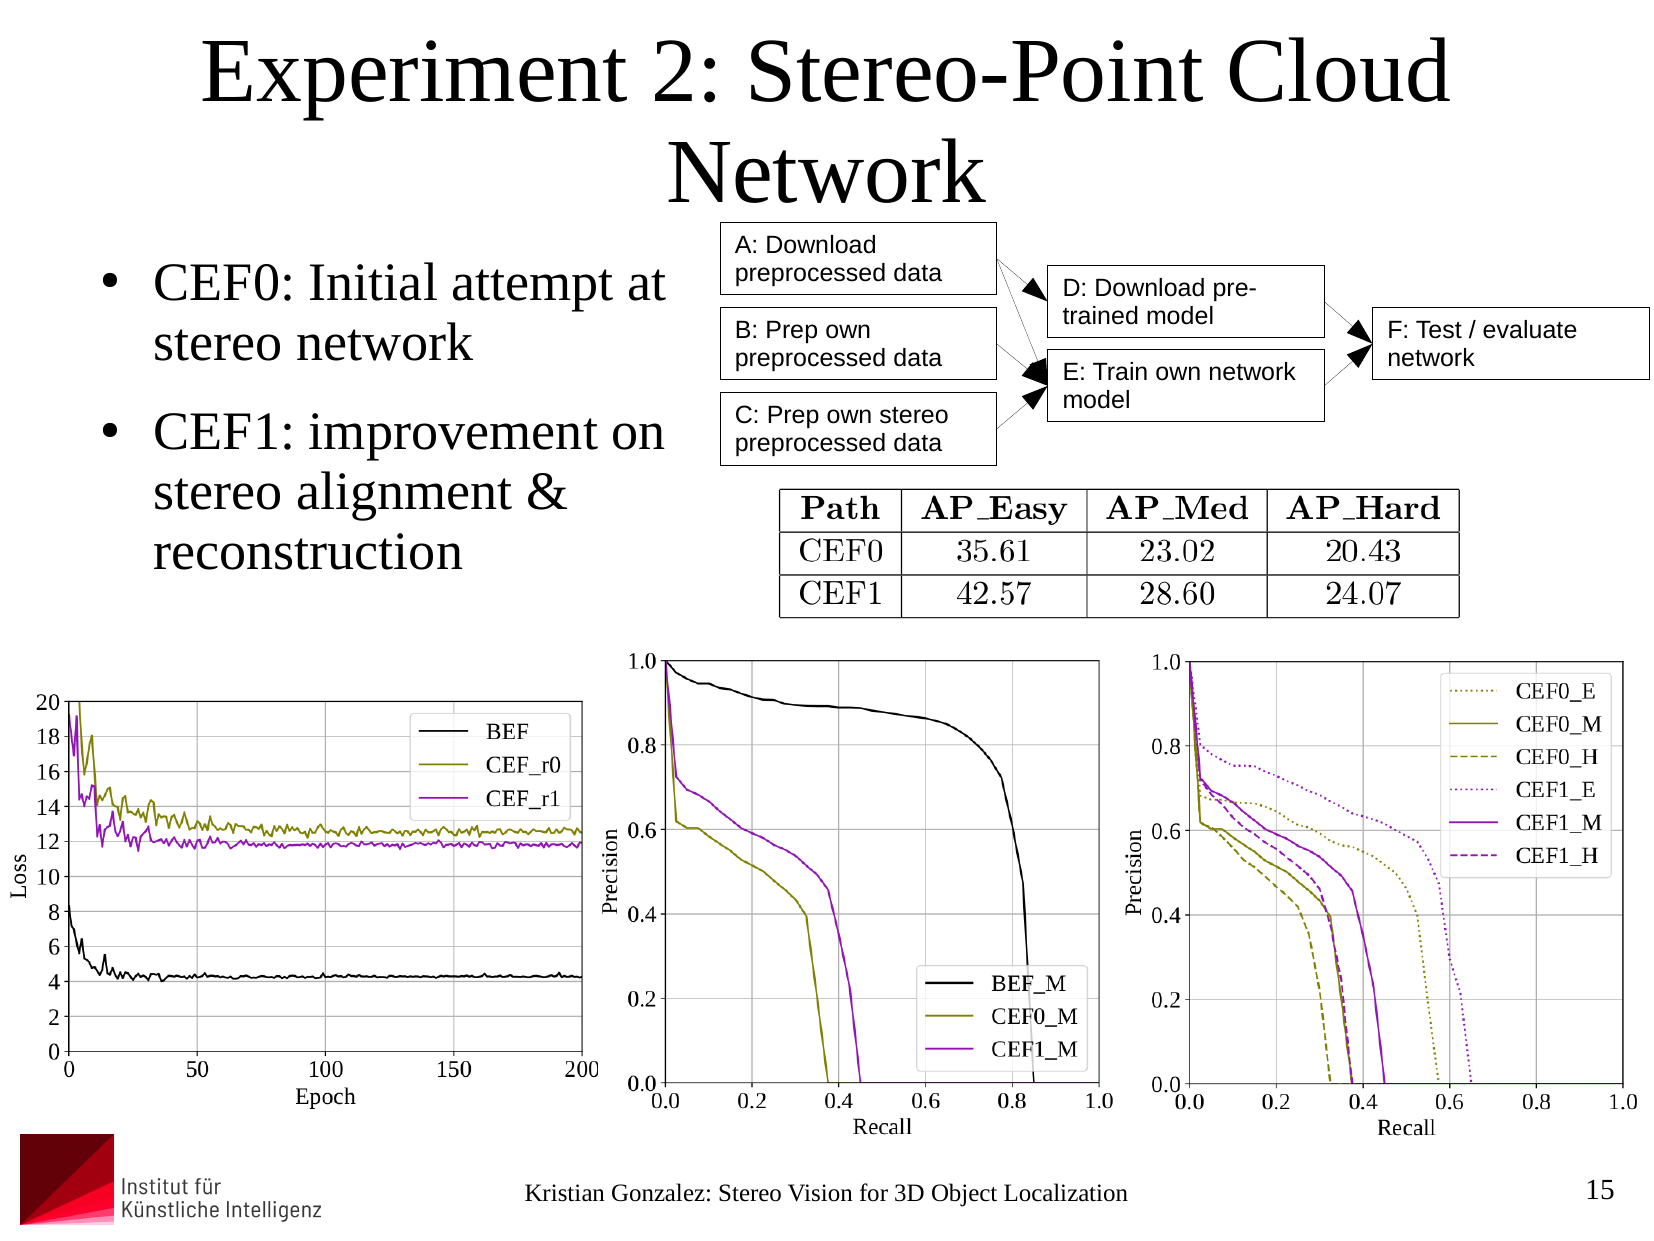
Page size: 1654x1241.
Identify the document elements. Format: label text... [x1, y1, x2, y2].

picture [775, 472, 1466, 622]
picture [600, 649, 1115, 1137]
picture [1123, 649, 1639, 1138]
text_box D: Download pre-trained model [1047, 265, 1325, 338]
title Experiment 2: Stereo-Point Cloud Network [170, 18, 1483, 224]
picture [9, 689, 598, 1111]
text_box B: Prep own preprocessed data [720, 307, 997, 380]
picture [20, 1134, 321, 1225]
text_box E: Train own network model [1047, 349, 1325, 422]
text_box A: Download preprocessed data [720, 222, 997, 295]
text_box F: Test / evaluate network [1372, 307, 1650, 380]
list CEF0: Initial attempt at stereo network CEF1: improvement on stereo alignment & reconstruction [82, 251, 706, 1107]
text_box C: Prep own stereo preprocessed data [720, 392, 997, 466]
